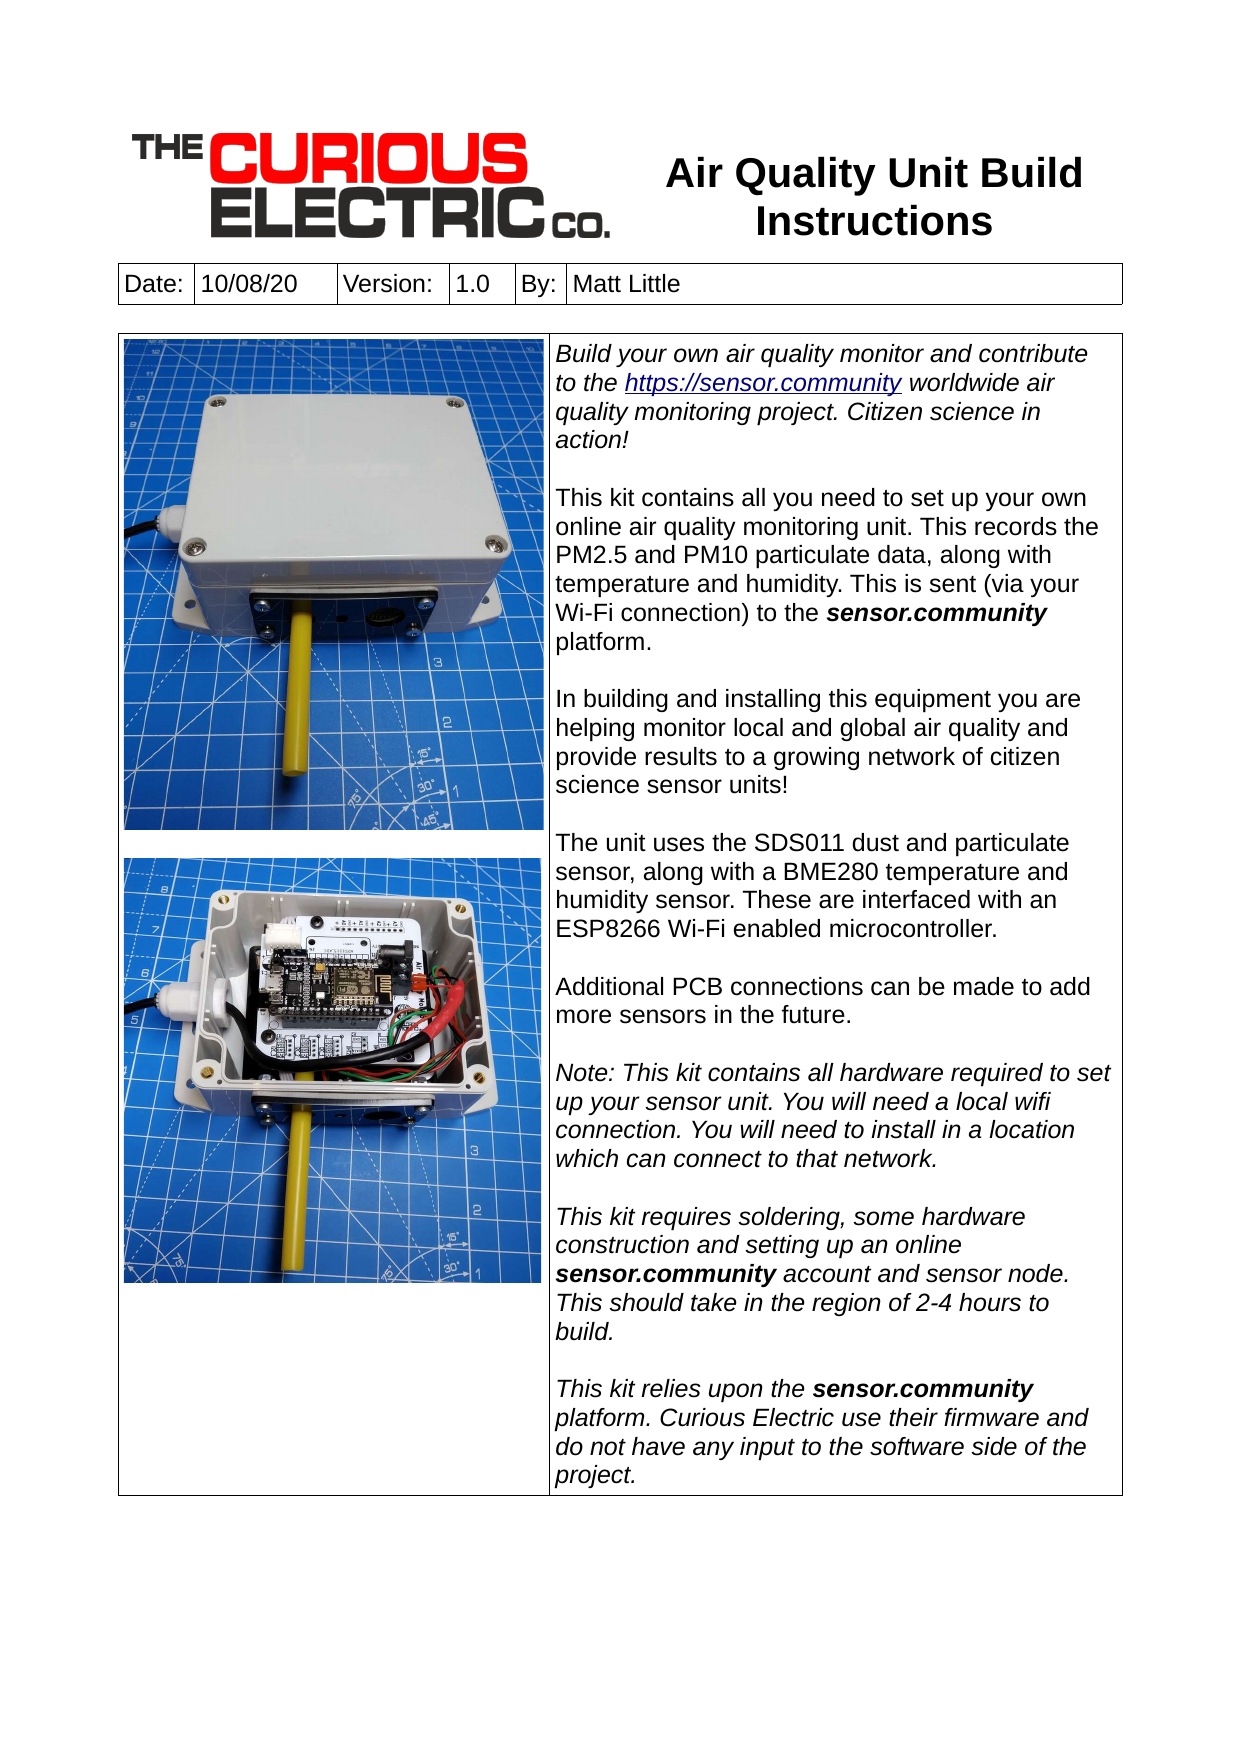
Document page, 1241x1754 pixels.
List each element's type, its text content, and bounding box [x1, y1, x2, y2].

table_header [119, 334, 549, 1495]
table_header Air Quality Unit Build Instructions [626, 118, 1123, 263]
table_header Date: [119, 264, 194, 304]
picture [123, 339, 544, 830]
table_header 1.0 [450, 264, 515, 304]
table_header [118, 118, 626, 263]
table_header Version: [338, 264, 449, 304]
table_header Build your own air quality monitor and contribute to the https://sensor.community worldwide air quality monitoring project. Citizen science in action! This kit contains all you need to set up your own online air quality monitoring unit. This records the PM2.5 and PM10 particulate data, along with temperature and humidity. This is sent (via your Wi-Fi connection) to the sensor.community platform. In building and installing this equipment you are helping monitor local and global air quality and provide results to a growing network of citizen science sensor units! The unit uses the SDS011 dust and particulate sensor, along with a BME280 temperature and humidity sensor. These are interfaced with an ESP8266 Wi-Fi enabled microcontroller. Additional PCB connections can be made to add more sensors in the future. Note: This kit contains all hardware required to set up your sensor unit. You will need a local wifi connection. You will need to install in a location which can connect to that network. This kit requires soldering, some hardware construction and setting up an online sensor.community account and sensor node. This should take in the region of 2-4 hours to build. This kit relies upon the sensor.community platform. Curious Electric use their firmware and do not have any input to the software side of the project. [550, 334, 1122, 1495]
picture [123, 858, 542, 1283]
picture [132, 133, 610, 238]
table_header By: [516, 264, 566, 304]
table_header 10/08/20 [195, 264, 337, 304]
table_header Matt Little [567, 264, 1122, 304]
